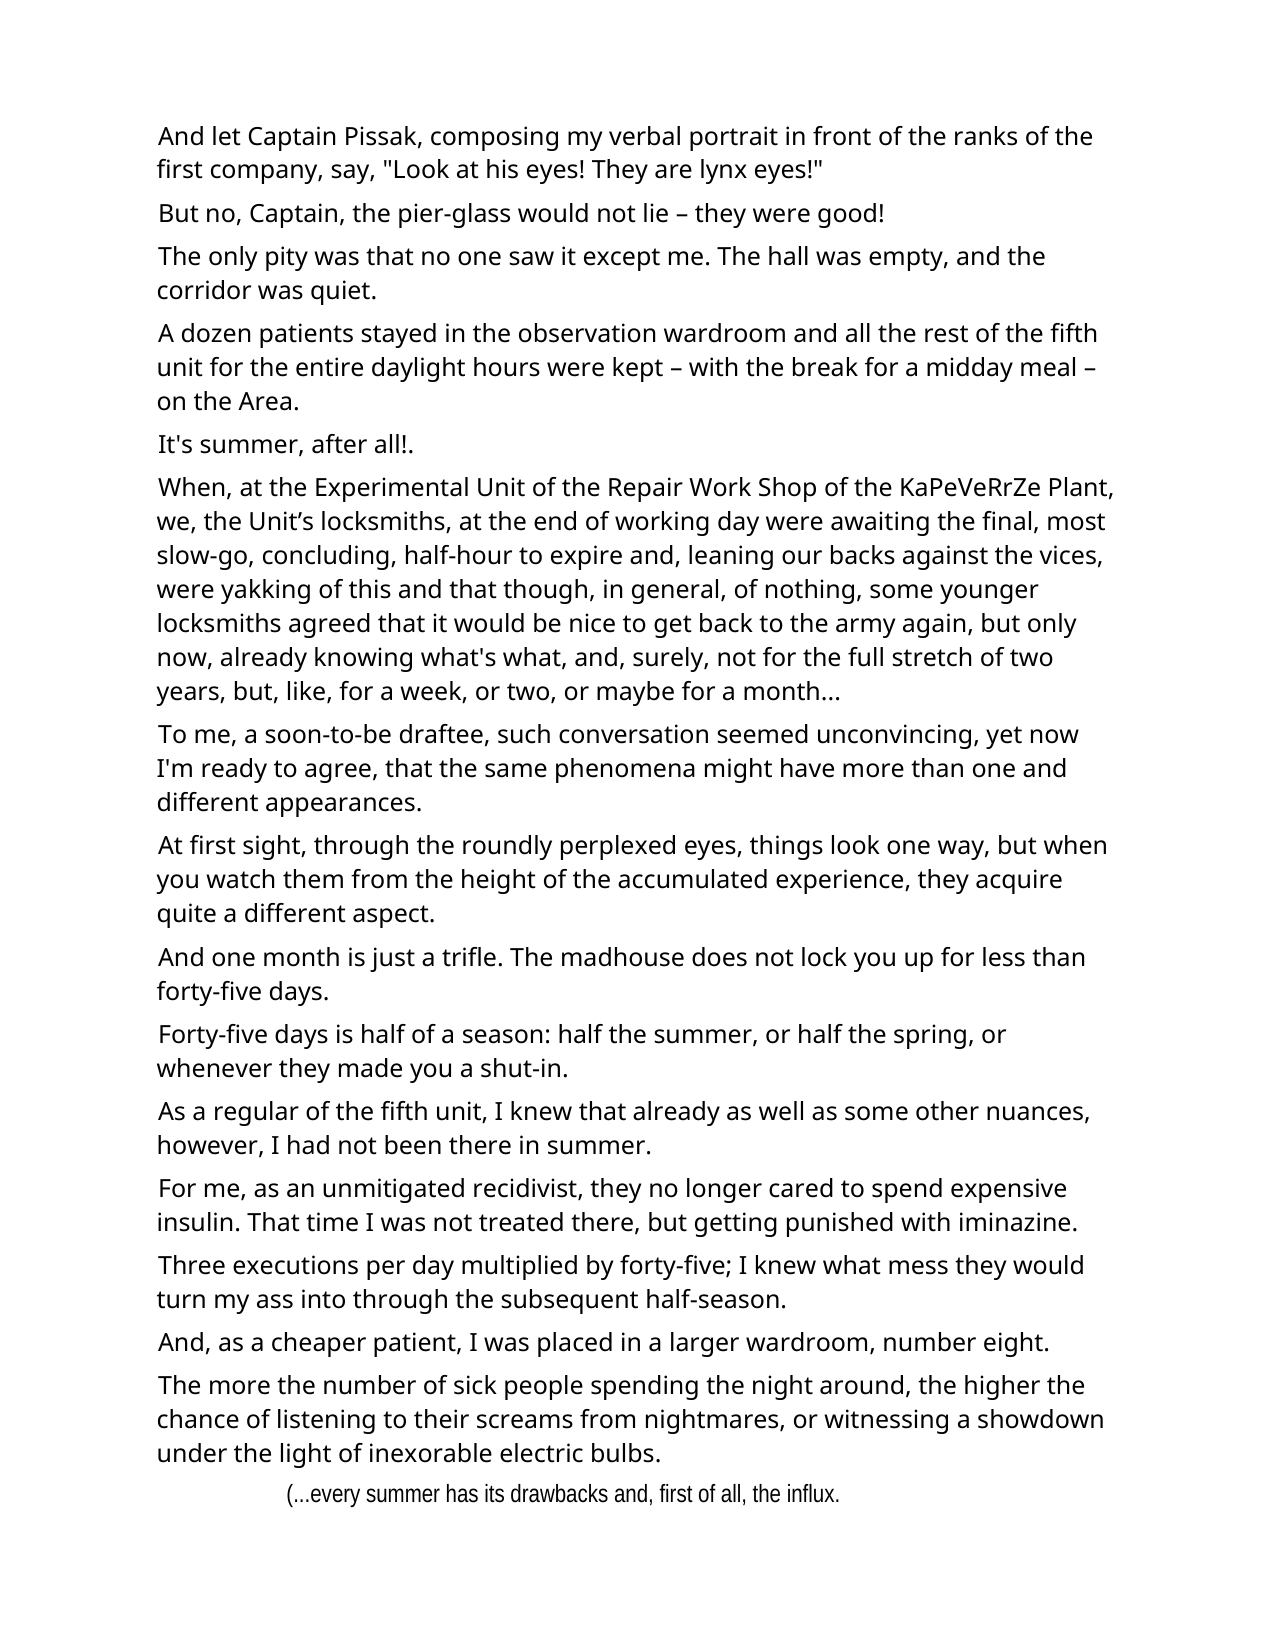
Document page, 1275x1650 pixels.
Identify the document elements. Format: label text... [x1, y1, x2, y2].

text For me, as an unmitigated recidivist, they no longer cared to spend expensive insulin. That time I was not treated there, but getting punished with iminazine. [156, 1170, 1118, 1238]
list (...every summer has its drawbacks and, first of all, the influx. [286, 1479, 1118, 1507]
text When, at the Experimental Unit of the Repair Work Shop of the KaPeVeRrZe Plant, we, the Unit’s locksmiths, at the end of working day were awaiting the final, most slow-go, concluding, half-hour to expire and, leaning our backs against the vices, were yakking of this and that though, in general, of nothing, some younger locksmiths agreed that it would be nice to get back to the army again, but only now, already knowing what's what, and, surely, not for the full stretch of two years, but, like, for a week, or two, or maybe for a month... [156, 469, 1118, 708]
text The more the number of sick people spending the night around, the higher the chance of listening to their screams from nightmares, or witnessing a showdown under the light of inexorable electric bulbs. [156, 1368, 1118, 1470]
text The only pity was that no one saw it except me. The hall was empty, and the corridor was quiet. [156, 238, 1118, 306]
text And let Captain Pissak, composing my verbal portrait in front of the ranks of the first company, say, "Look at his eyes! They are lynx eyes!" [156, 118, 1118, 186]
text And one month is just a trifle. The madhouse does not lock you up for less than forty-five days. [156, 939, 1118, 1007]
text Forty-five days is half of a season: half the summer, or half the spring, or whenever they made you a shut-in. [156, 1016, 1118, 1084]
text To me, a soon-to-be draftee, such conversation seemed unconvincing, yet now I'm ready to agree, that the same phenomena might have more than one and different appearances. [156, 717, 1118, 819]
text As a regular of the fifth unit, I knew that already as well as some other nuances, however, I had not been there in summer. [156, 1093, 1118, 1161]
text At first sight, through the roundly perplexed eyes, things look one way, but when you watch them from the height of the accumulated experience, they acquire quite a different aspect. [156, 828, 1118, 930]
text A dozen patients stayed in the observation wardroom and all the rest of the fifth unit for the entire daylight hours were kept – with the break for a midday meal – on the Area. [156, 315, 1118, 417]
text It's summer, after all!. [156, 426, 1118, 461]
text But no, Captain, the pier-glass would not lie – they were good! [156, 195, 1118, 229]
text Three executions per day multiplied by forty-five; I knew what mess they would turn my ass into through the subsequent half-season. [156, 1247, 1118, 1316]
text And, as a cheaper patient, I was placed in a larger wardroom, number eight. [156, 1324, 1118, 1359]
